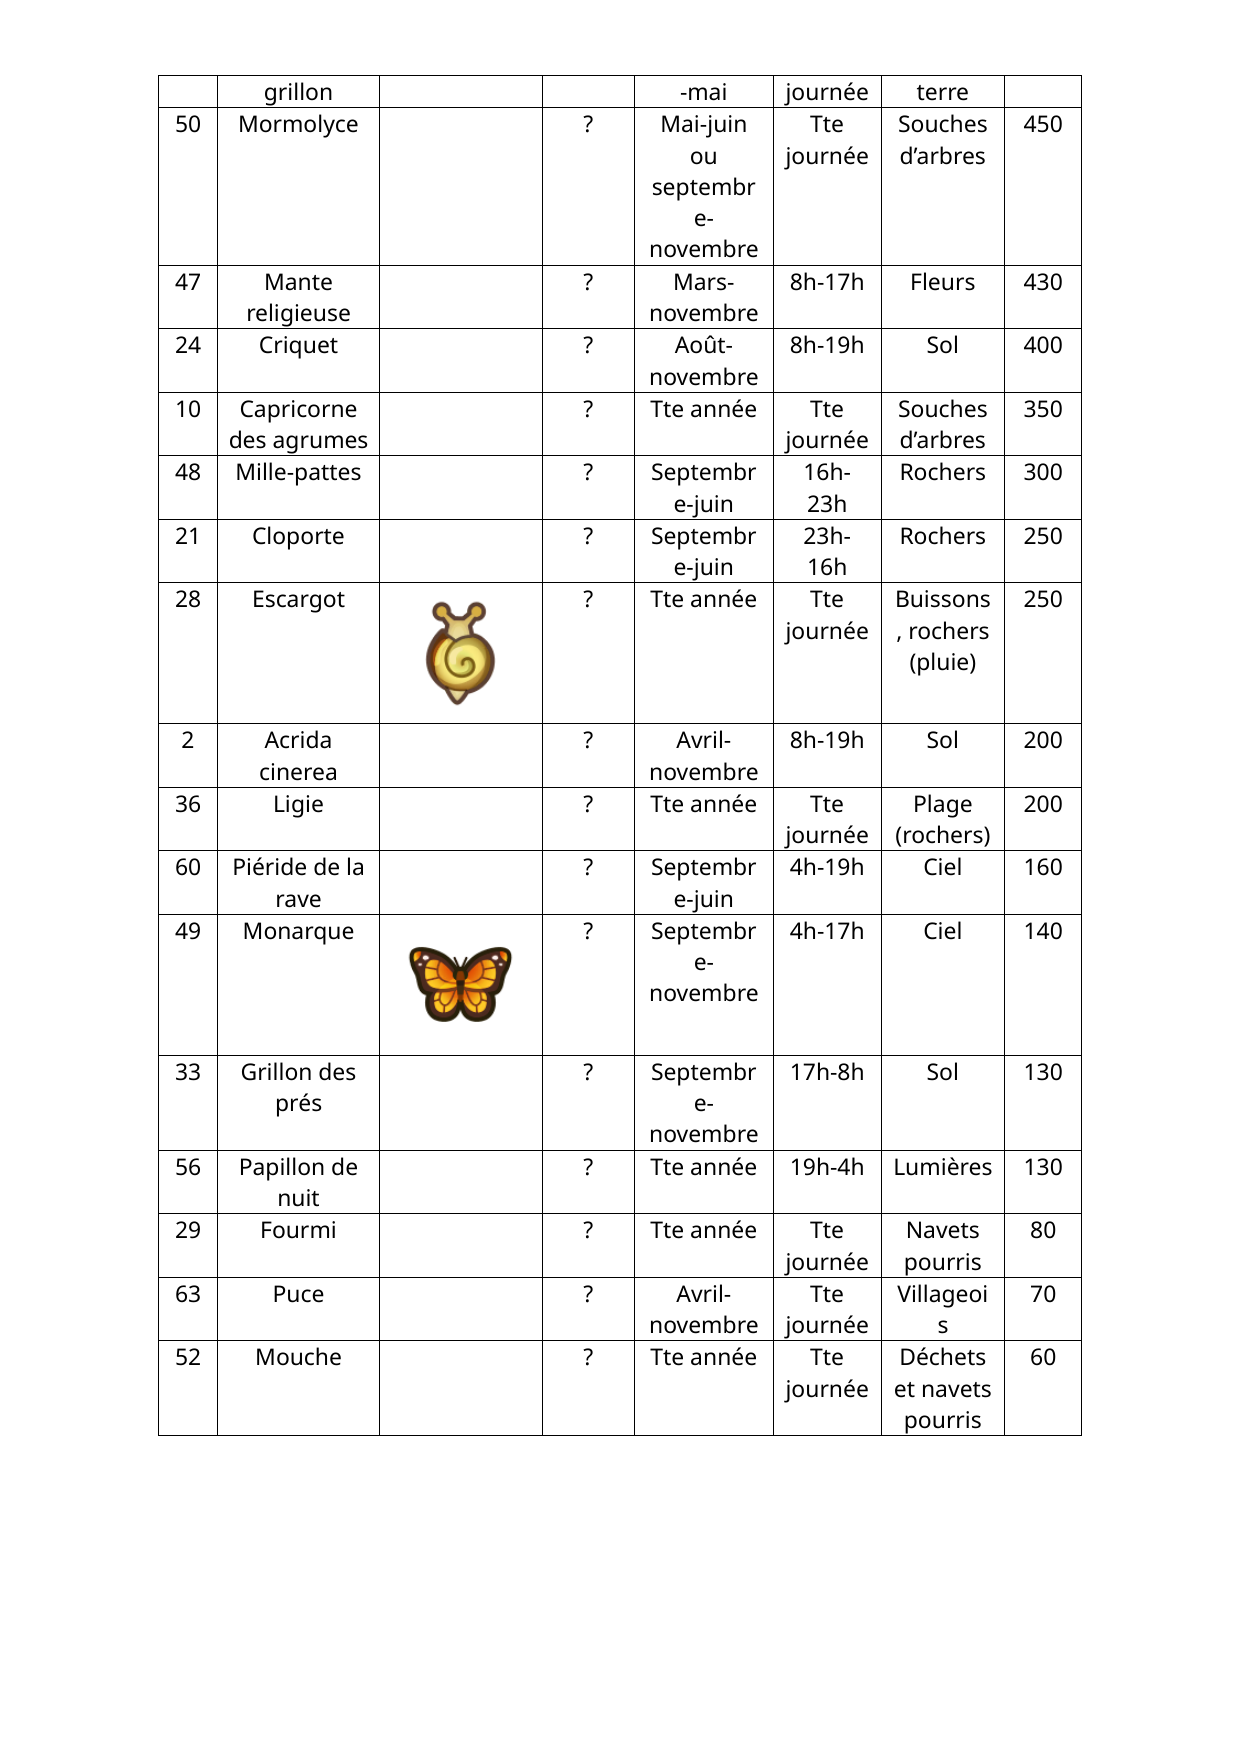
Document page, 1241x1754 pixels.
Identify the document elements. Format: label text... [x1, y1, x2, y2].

table_cell mai [635, 76, 773, 107]
table_cell [380, 915, 542, 1055]
table_cell Tte journée [774, 788, 881, 850]
table_cell 80 [1005, 1214, 1081, 1277]
table_cell terre [882, 76, 1004, 107]
table_cell 60 [159, 851, 217, 914]
table_cell Capricorne des agrumes [218, 393, 379, 455]
table_cell ? [543, 788, 634, 850]
table_cell ? [543, 1341, 634, 1435]
table_cell 28 [159, 583, 217, 723]
table_cell Papillon de nuit [218, 1151, 379, 1213]
table_cell 33 [159, 1056, 217, 1149]
table_cell [159, 76, 217, 107]
table_cell Criquet [218, 329, 379, 392]
table_cell Mormolyce [218, 108, 379, 264]
table_cell Villageois [882, 1278, 1004, 1340]
table_cell Souches d’arbres [882, 108, 1004, 264]
table_cell Septembre-juin [635, 520, 773, 582]
table_cell Rochers [882, 520, 1004, 582]
table_cell 400 [1005, 329, 1081, 392]
table_cell [380, 266, 542, 328]
table_cell Tte année [635, 583, 773, 723]
table_cell Tte journée [774, 1214, 881, 1277]
table_cell 10 [159, 393, 217, 455]
table_cell [380, 1056, 542, 1149]
table_cell Septembre-juin [635, 851, 773, 914]
table_cell 160 [1005, 851, 1081, 914]
table_cell grillon [218, 76, 379, 107]
table_cell 23h-16h [774, 520, 881, 582]
table_cell Ciel [882, 915, 1004, 1055]
table_cell Tte journée [774, 1278, 881, 1340]
table_cell 47 [159, 266, 217, 328]
table_cell 21 [159, 520, 217, 582]
table_cell Puce [218, 1278, 379, 1340]
table_cell Avril-novembre [635, 724, 773, 787]
table_cell ? [543, 724, 634, 787]
table_cell Tte année [635, 1151, 773, 1213]
table_cell ? [543, 583, 634, 723]
table_cell 70 [1005, 1278, 1081, 1340]
table_cell 430 [1005, 266, 1081, 328]
table_cell Fleurs [882, 266, 1004, 328]
table_cell 200 [1005, 788, 1081, 850]
table_cell ? [543, 915, 634, 1055]
table_cell Tte journée [774, 1341, 881, 1435]
table_cell [380, 1214, 542, 1277]
table_cell 300 [1005, 456, 1081, 519]
table_cell Sol [882, 724, 1004, 787]
table_cell Mars-novembre [635, 266, 773, 328]
table_cell Plage (rochers) [882, 788, 1004, 850]
table_cell Sol [882, 1056, 1004, 1149]
table_cell 8h-19h [774, 329, 881, 392]
table_cell Cloporte [218, 520, 379, 582]
table_cell Monarque [218, 915, 379, 1055]
table_cell 200 [1005, 724, 1081, 787]
table_cell Mante religieuse [218, 266, 379, 328]
table_cell Sol [882, 329, 1004, 392]
table_cell Tte année [635, 788, 773, 850]
table_cell [380, 724, 542, 787]
table_cell [380, 76, 542, 107]
table_cell Souches d’arbres [882, 393, 1004, 455]
table_cell Tte année [635, 393, 773, 455]
table_cell 49 [159, 915, 217, 1055]
table_cell 24 [159, 329, 217, 392]
table_cell Escargot [218, 583, 379, 723]
table_cell Ciel [882, 851, 1004, 914]
table_cell [380, 1278, 542, 1340]
table_cell 29 [159, 1214, 217, 1277]
table_cell 16h-23h [774, 456, 881, 519]
table_cell 36 [159, 788, 217, 850]
table_cell ? [543, 1151, 634, 1213]
table_cell Lumières [882, 1151, 1004, 1213]
table_cell 48 [159, 456, 217, 519]
table_cell 19h-4h [774, 1151, 881, 1213]
table_cell 2 [159, 724, 217, 787]
table_cell [1005, 76, 1081, 107]
table_cell [380, 583, 542, 723]
table_cell Septembre-novembre [635, 1056, 773, 1149]
table_cell 8h-17h [774, 266, 881, 328]
table_cell [380, 393, 542, 455]
table_cell journée [774, 76, 881, 107]
table_cell [380, 1341, 542, 1435]
table_cell [380, 108, 542, 264]
table_cell 60 [1005, 1341, 1081, 1435]
table_cell Août-novembre [635, 329, 773, 392]
table_cell ? [543, 1214, 634, 1277]
table_cell Fourmi [218, 1214, 379, 1277]
table_cell Septembre-novembre [635, 915, 773, 1055]
table_cell [380, 788, 542, 850]
table_cell 250 [1005, 520, 1081, 582]
table_cell Buissons, rochers (pluie) [882, 583, 1004, 723]
table_cell 450 [1005, 108, 1081, 264]
table_cell 130 [1005, 1151, 1081, 1213]
table_cell ? [543, 266, 634, 328]
table_cell Tte année [635, 1214, 773, 1277]
table_cell ? [543, 1056, 634, 1149]
table_cell [380, 456, 542, 519]
table_cell 350 [1005, 393, 1081, 455]
table_cell Rochers [882, 456, 1004, 519]
table_cell Tte journée [774, 108, 881, 264]
table_cell 140 [1005, 915, 1081, 1055]
table_cell [543, 76, 634, 107]
table_cell 4h-19h [774, 851, 881, 914]
table_cell ? [543, 393, 634, 455]
table_cell Mille-pattes [218, 456, 379, 519]
table_cell [380, 851, 542, 914]
table_cell Déchets et navets pourris [882, 1341, 1004, 1435]
table_cell 8h-19h [774, 724, 881, 787]
table_cell ? [543, 1278, 634, 1340]
table_cell 4h-17h [774, 915, 881, 1055]
table_cell 56 [159, 1151, 217, 1213]
table_cell 52 [159, 1341, 217, 1435]
table_cell [380, 1151, 542, 1213]
table_cell ? [543, 851, 634, 914]
table_cell ? [543, 329, 634, 392]
table_cell 130 [1005, 1056, 1081, 1149]
table_cell 250 [1005, 583, 1081, 723]
table_cell Tte journée [774, 393, 881, 455]
table_cell ? [543, 108, 634, 264]
table_cell 63 [159, 1278, 217, 1340]
table_cell 50 [159, 108, 217, 264]
table_cell Ligie [218, 788, 379, 850]
table_cell ? [543, 520, 634, 582]
table_cell Acrida cinerea [218, 724, 379, 787]
table_cell Piéride de la rave [218, 851, 379, 914]
table_cell ? [543, 456, 634, 519]
table_cell Mouche [218, 1341, 379, 1435]
table_cell Tte journée [774, 583, 881, 723]
table_cell Avril-novembre [635, 1278, 773, 1340]
table_cell Mai-juin ou septembre-novembre [635, 108, 773, 264]
table_cell Navets pourris [882, 1214, 1004, 1277]
table_cell Grillon des prés [218, 1056, 379, 1149]
table_cell Tte année [635, 1341, 773, 1435]
table_cell Septembre-juin [635, 456, 773, 519]
table_cell [380, 520, 542, 582]
table_cell [380, 329, 542, 392]
table_cell 17h-8h [774, 1056, 881, 1149]
